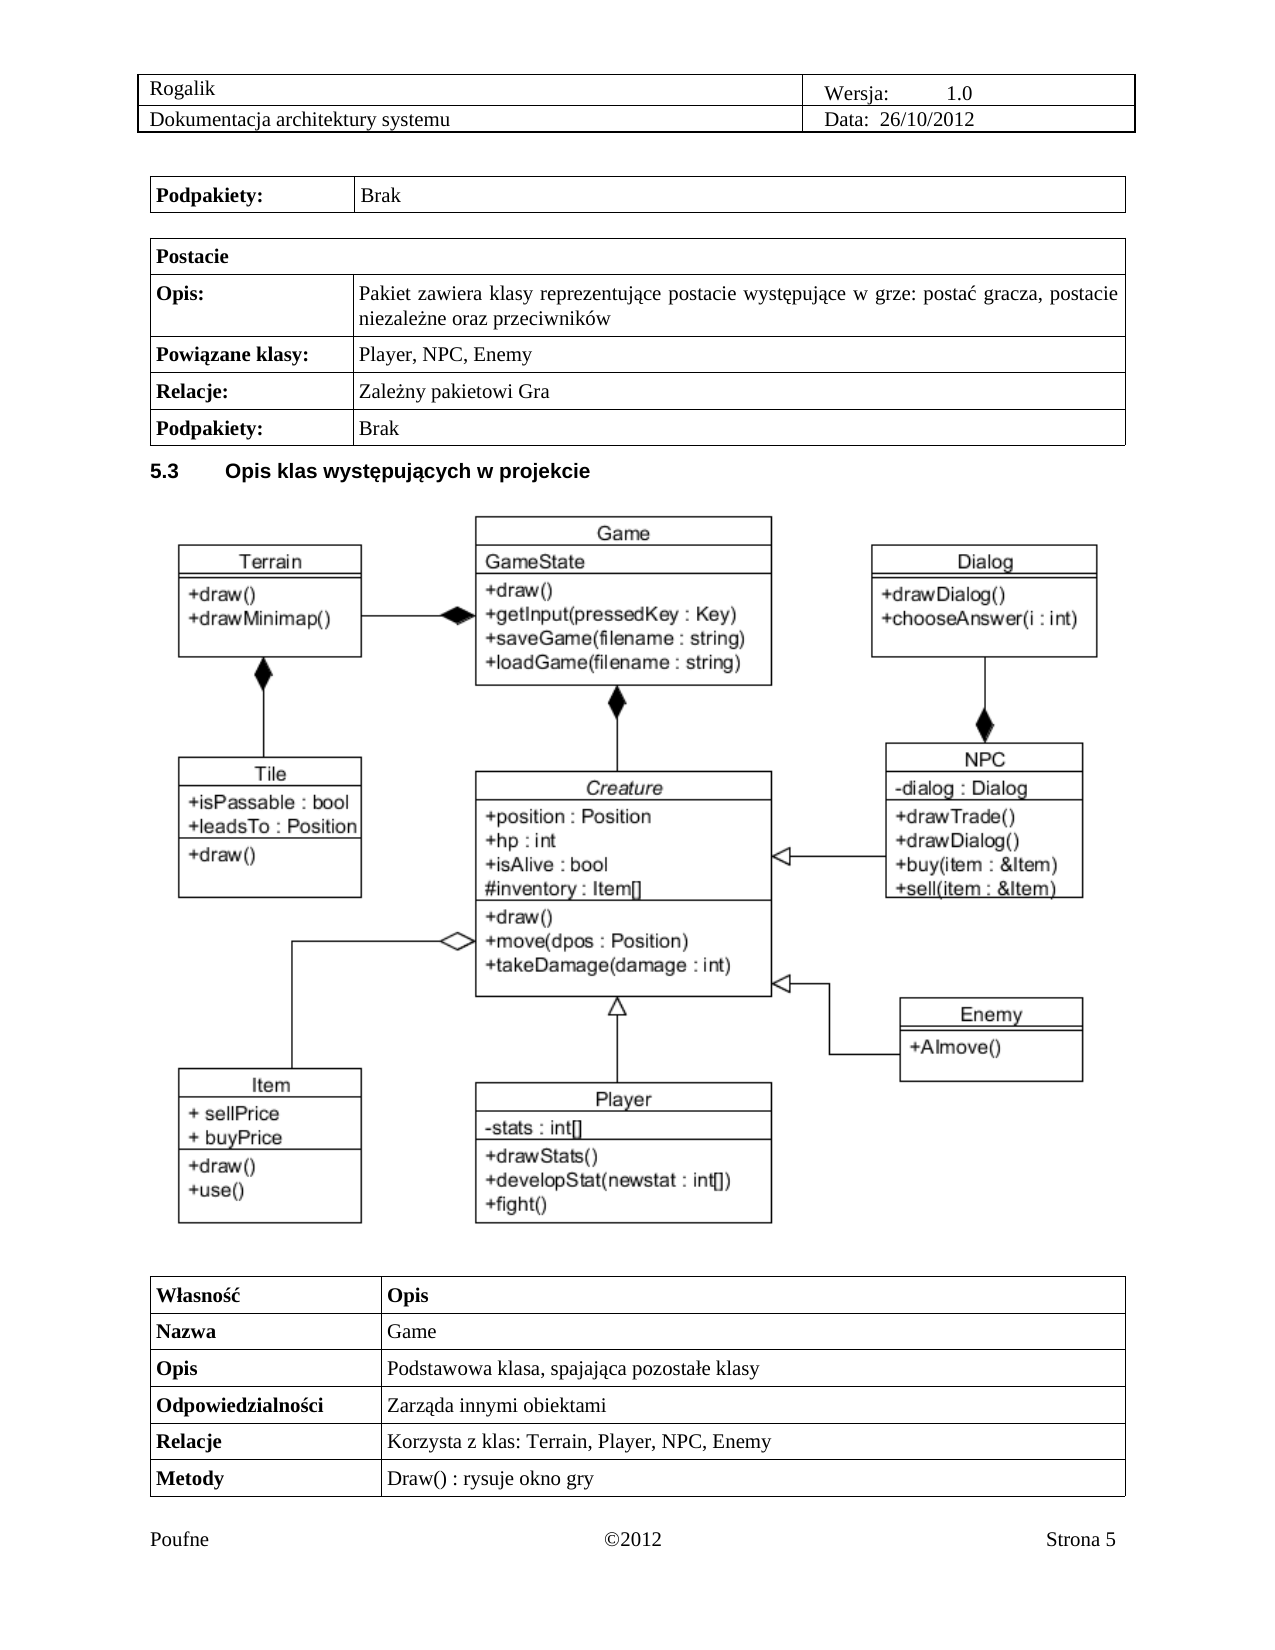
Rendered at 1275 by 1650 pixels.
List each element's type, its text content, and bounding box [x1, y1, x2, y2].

subtitle Opis klas występujących w projekcie [150, 458, 1125, 483]
table_cell Relacje [151, 1424, 381, 1459]
table_cell Brak [354, 410, 1125, 445]
table_cell Podstawowa klasa, spajająca pozostałe klasy [382, 1350, 1125, 1386]
table_cell Podpakiety: [151, 410, 353, 445]
table_header Własność [151, 1277, 381, 1313]
table_cell Draw() : rysuje okno gry [382, 1460, 1125, 1496]
table_cell Game [382, 1314, 1125, 1349]
table_header Postacie [151, 239, 1125, 274]
table_header Opis [382, 1277, 1125, 1313]
table_cell Brak [355, 177, 1125, 212]
table_cell Relacje: [151, 373, 353, 409]
table_cell Nazwa [151, 1314, 381, 1349]
table_cell Player, NPC, Enemy [354, 337, 1125, 372]
table_cell Korzysta z klas: Terrain, Player, NPC, Enemy [382, 1424, 1125, 1459]
table_cell Zależny pakietowi Gra [354, 373, 1125, 409]
table_cell Opis: [151, 275, 353, 336]
picture [150, 489, 1125, 1252]
table_cell Opis [151, 1350, 381, 1386]
table_cell Metody [151, 1460, 381, 1496]
table_cell Powiązane klasy: [151, 337, 353, 372]
table_cell Podpakiety: [151, 177, 354, 212]
table_cell Pakiet zawiera klasy reprezentujące postacie występujące w grze: postać gracza, postacie niezależne oraz przeciwników [354, 275, 1125, 336]
table_cell Odpowiedzialności [151, 1387, 381, 1422]
table_cell Zarząda innymi obiektami [382, 1387, 1125, 1422]
